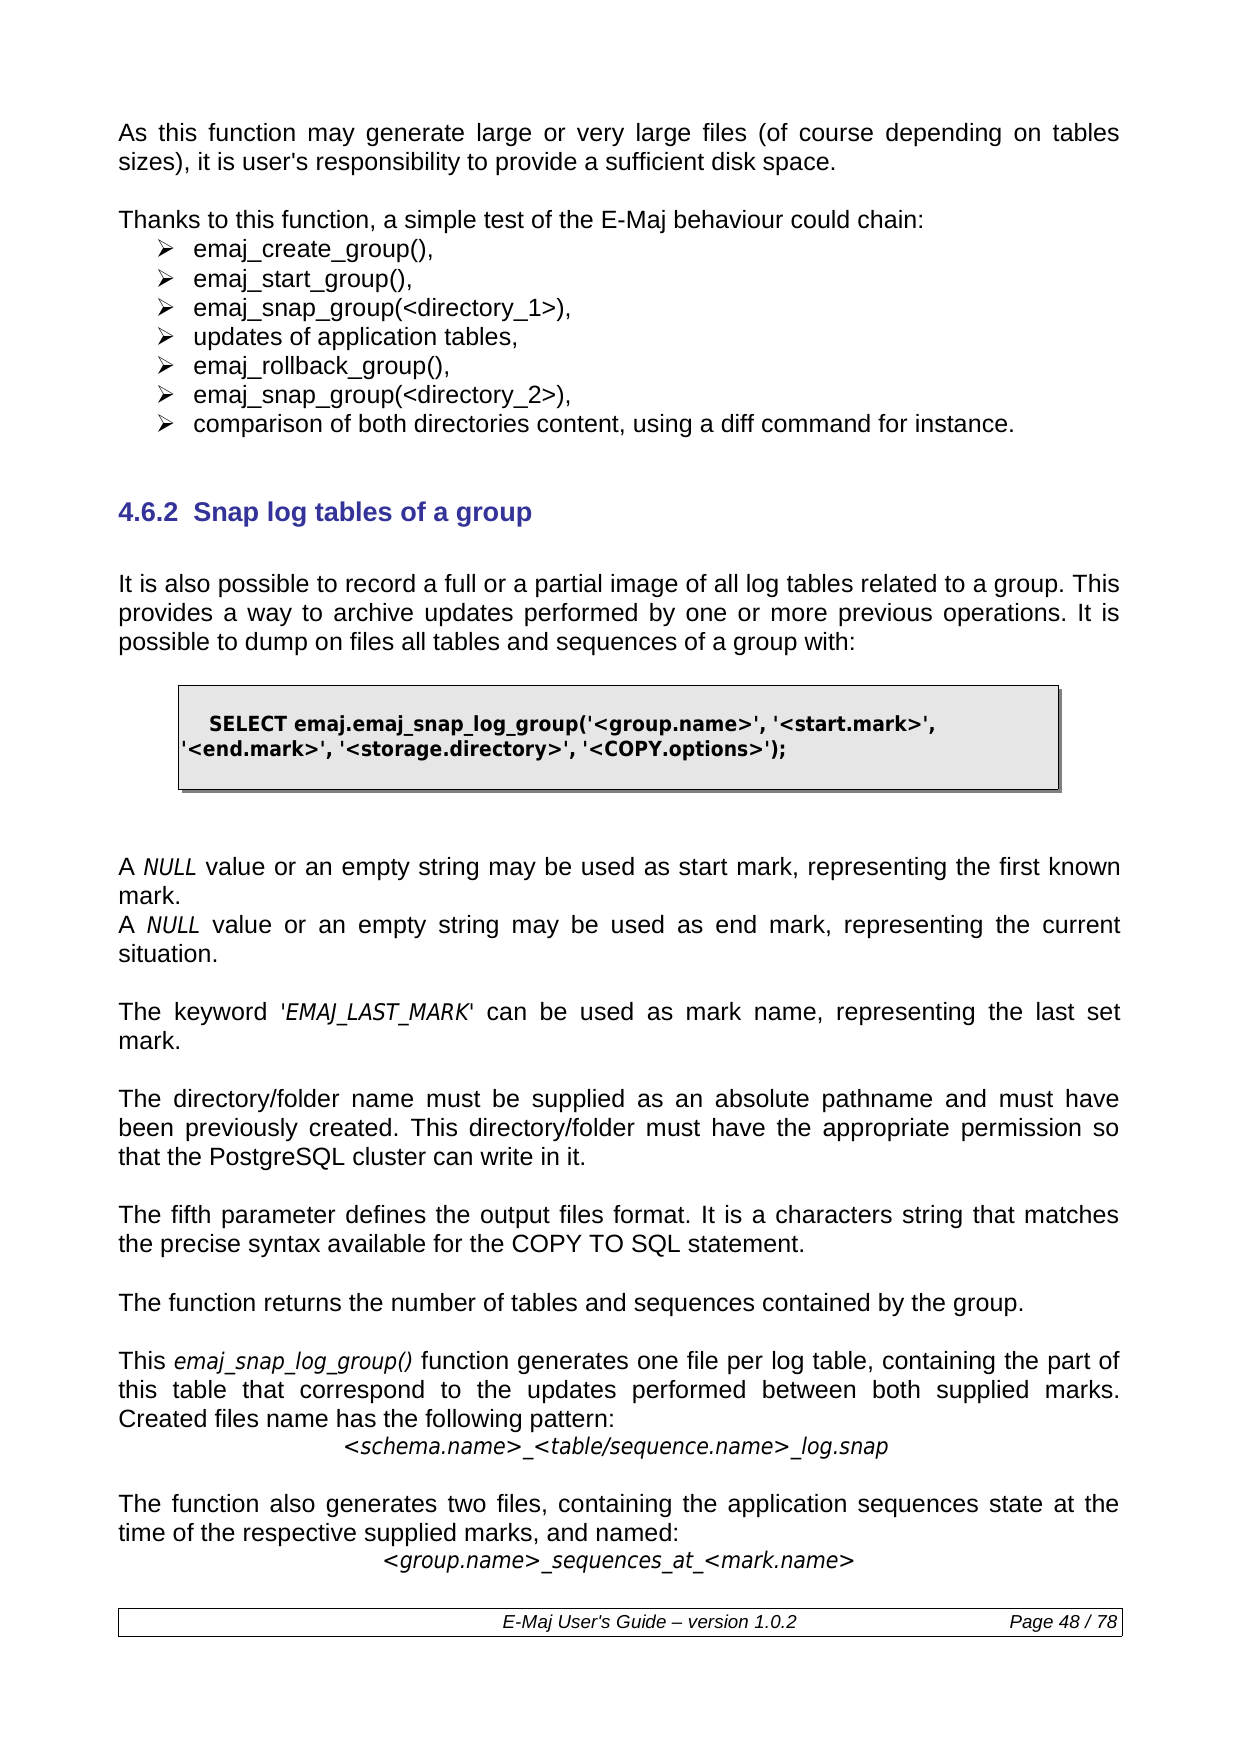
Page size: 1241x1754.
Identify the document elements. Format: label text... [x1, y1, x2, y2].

text This emaj_snap_log_group() function generates one file per log table, containing the part of this table that correspond to the updates performed between both supplied marks. Created files name has the following pattern: [118, 1346, 1122, 1433]
text A NULL value or an empty string may be used as end mark, representing the current situation. [118, 910, 1122, 968]
text The fifth parameter defines the output files format. It is a characters string that matches the precise syntax available for the COPY TO SQL statement. [118, 1200, 1122, 1258]
text <group.name>_sequences_at_<mark.name> [118, 1547, 1122, 1574]
text The function returns the number of tables and sequences contained by the group. [118, 1287, 1122, 1317]
subtitle Snap log tables of a group [118, 496, 1122, 527]
list emaj_create_group(), [156, 234, 1122, 263]
list comparison of both directories content, using a diff command for instance. [156, 409, 1122, 438]
list emaj_rollback_group(), [156, 351, 1122, 380]
text The function also generates two files, containing the application sequences state at the time of the respective supplied marks, and named: [118, 1489, 1122, 1547]
list emaj_snap_group(<directory_2>), [156, 380, 1122, 409]
text Thanks to this function, a simple test of the E-Maj behaviour could chain: [118, 205, 1122, 234]
text <schema.name>_<table/sequence.name>_log.snap [118, 1433, 1122, 1460]
list emaj_snap_group(<directory_1>), [156, 292, 1122, 322]
text SELECT emaj.emaj_snap_log_group('<group.name>', '<start.mark>', '<end.mark>', '<storage.directory>', '<COPY.options>'); [179, 709, 1058, 758]
text The keyword 'EMAJ_LAST_MARK' can be used as mark name, representing the last set mark. [118, 997, 1122, 1055]
list emaj_start_group(), [156, 263, 1122, 292]
text As this function may generate large or very large files (of course depending on tables sizes), it is user's responsibility to provide a sufficient disk space. [118, 118, 1122, 176]
text The directory/folder name must be supplied as an absolute pathname and must have been previously created. This directory/folder must have the appropriate permission so that the PostgreSQL cluster can write in it. [118, 1084, 1122, 1171]
text A NULL value or an empty string may be used as start mark, representing the first known mark. [118, 852, 1122, 910]
text It is also possible to record a full or a partial image of all log tables related to a group. This provides a way to archive updates performed by one or more previous operations. It is possible to dump on files all tables and sequences of a group with: [118, 568, 1122, 656]
list updates of application tables, [156, 322, 1122, 351]
